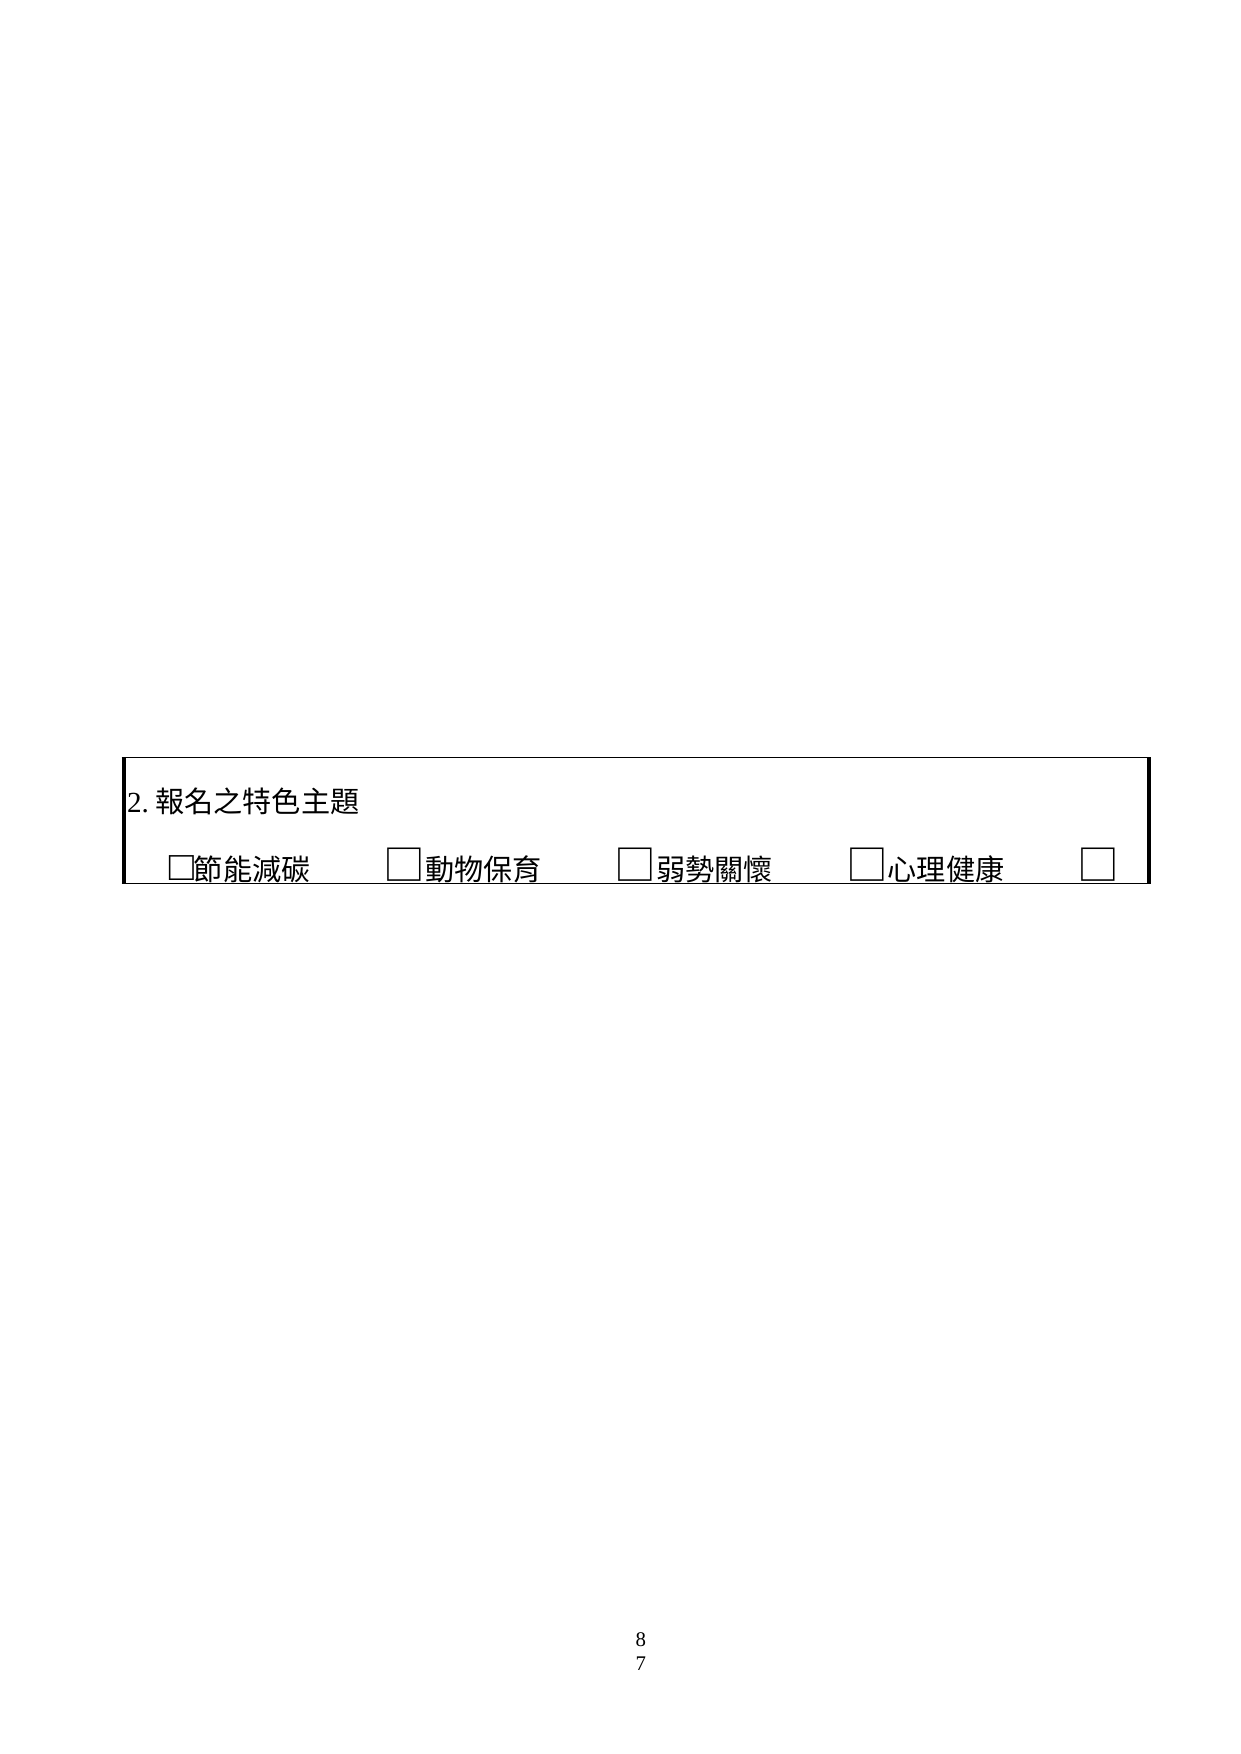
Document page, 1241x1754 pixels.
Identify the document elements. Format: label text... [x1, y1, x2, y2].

table_cell 2. 報名之特色主題 □節能減碳 □動物保育 □弱勢關懷 □心理健康 □ [126, 758, 1147, 883]
